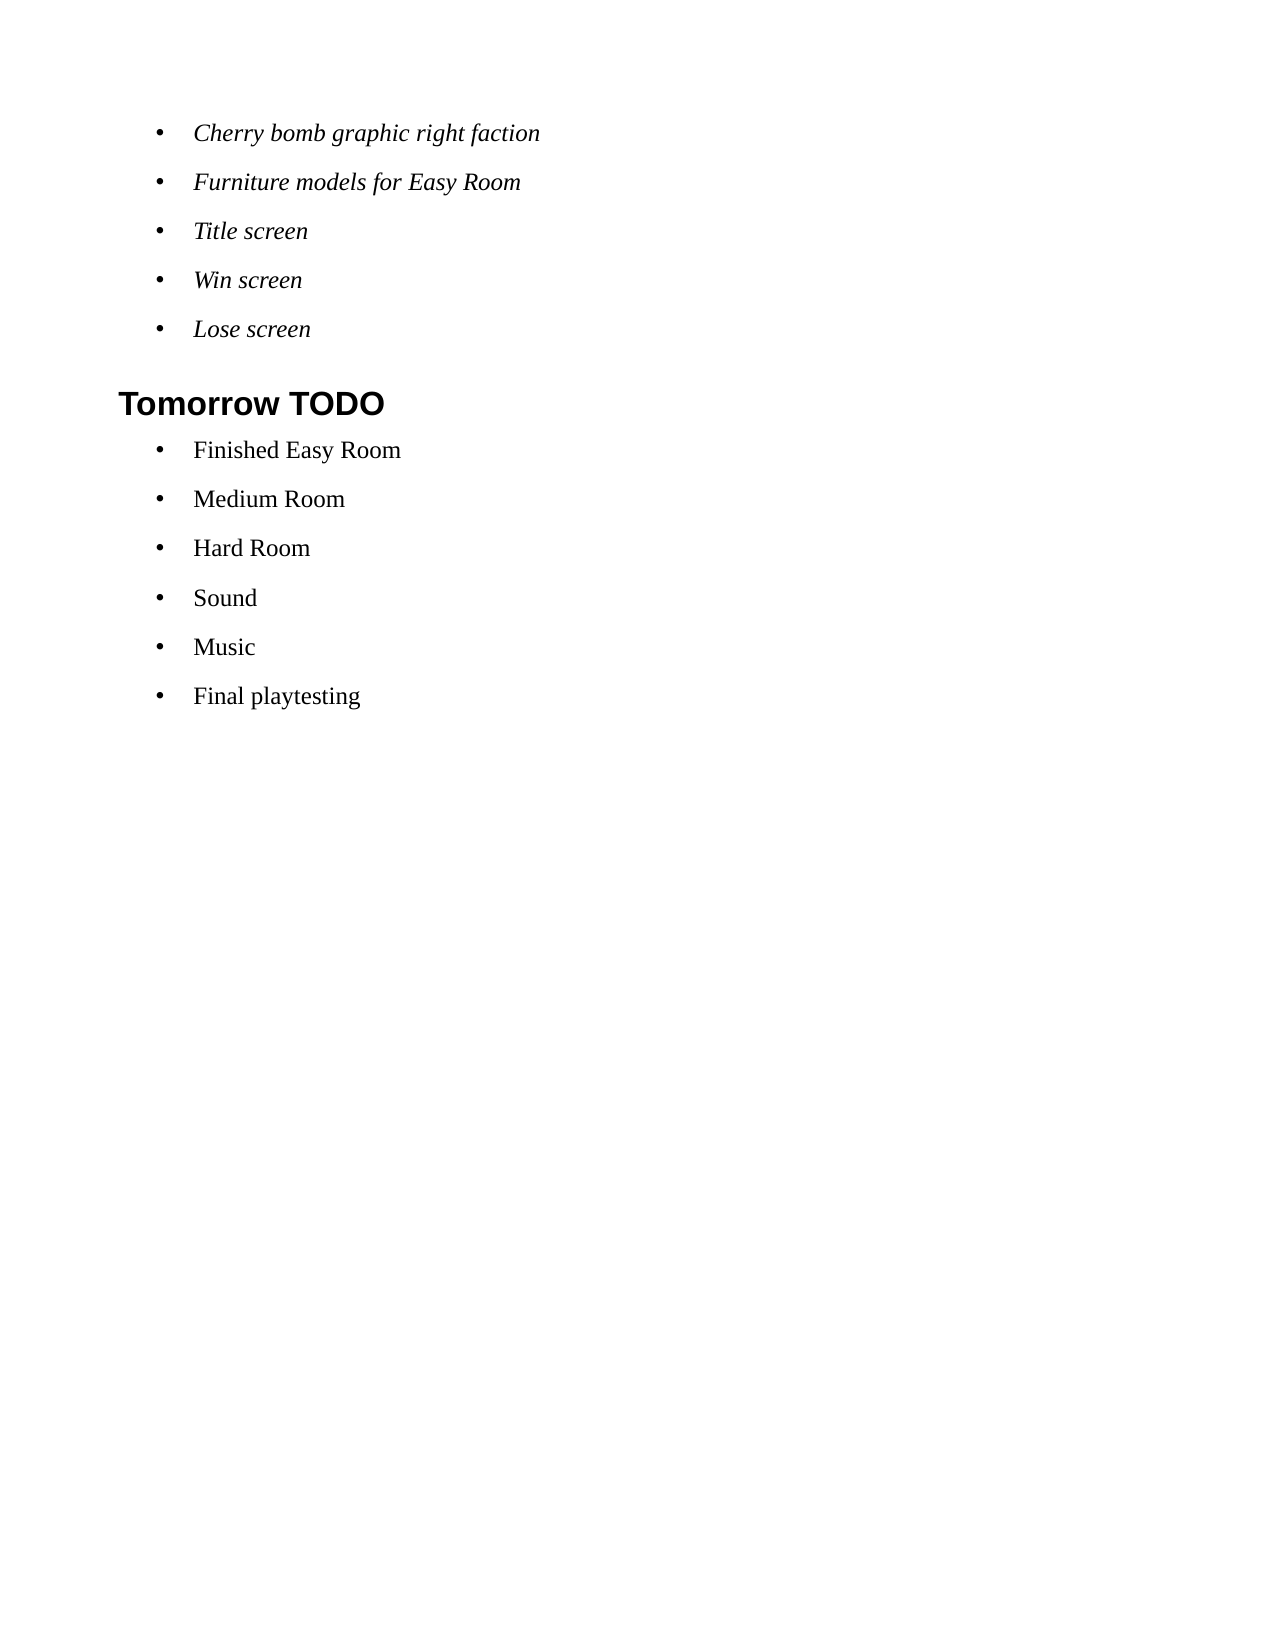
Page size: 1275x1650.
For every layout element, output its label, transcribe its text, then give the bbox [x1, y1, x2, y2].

list Lose screen [156, 314, 1157, 343]
list Hard Room [156, 533, 1157, 562]
list Cherry bomb graphic right faction [156, 118, 1157, 147]
list Furniture models for Easy Room [156, 167, 1157, 196]
list Sound [156, 583, 1157, 611]
list Medium Room [156, 484, 1157, 513]
list Music [156, 632, 1157, 660]
list Title screen [156, 216, 1157, 245]
subtitle Tomorrow TODO [118, 384, 1157, 423]
list Final playtesting [156, 681, 1157, 709]
list Win screen [156, 265, 1157, 294]
list Finished Easy Room [156, 435, 1157, 464]
